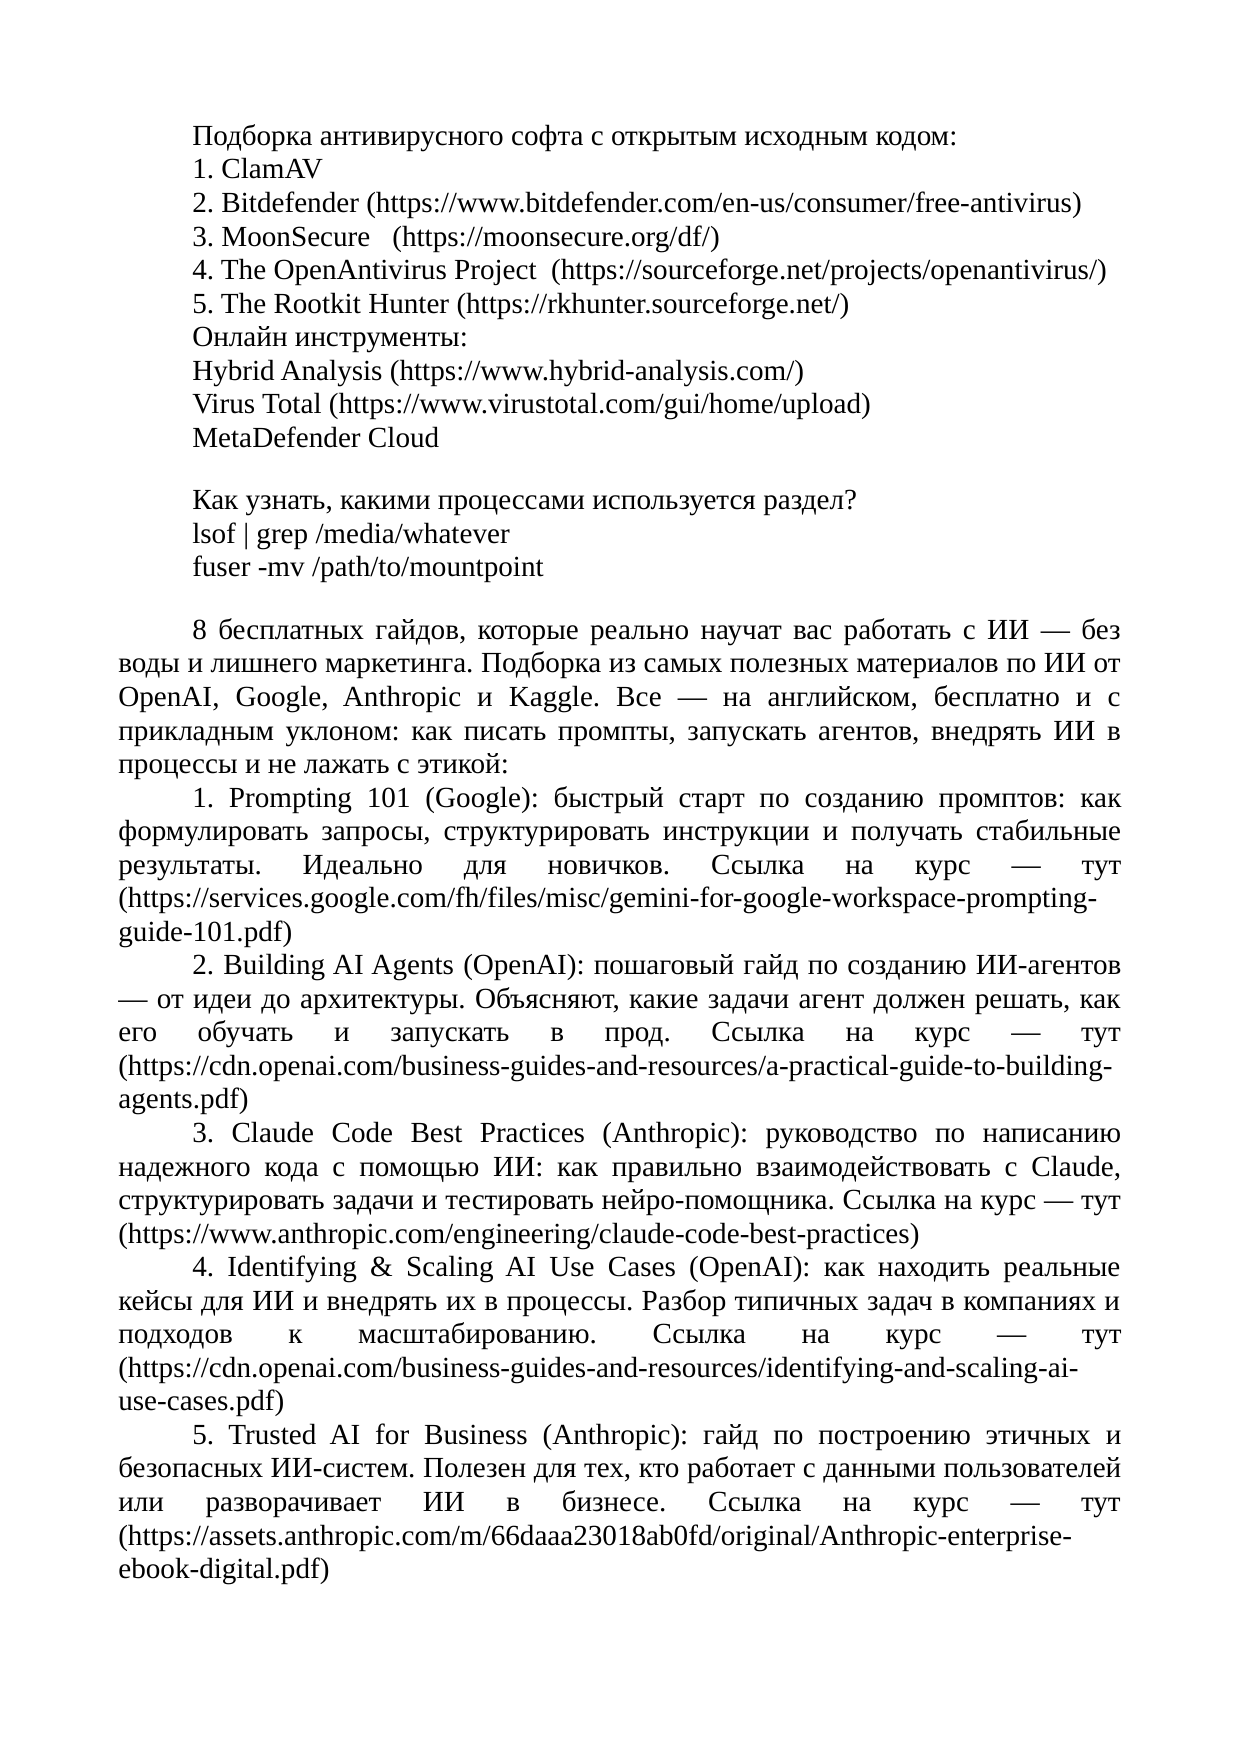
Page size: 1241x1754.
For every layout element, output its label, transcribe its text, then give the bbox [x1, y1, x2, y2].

text Hybrid Analysis (https://www.hybrid-analysis.com/) [118, 353, 1122, 386]
text lsof | grep /media/whatever [118, 516, 1122, 549]
text Virus Total (https://www.virustotal.com/gui/home/upload) [118, 386, 1122, 420]
text Как узнать, какими процессами используется раздел? [118, 482, 1122, 516]
text 5. Trusted AI for Business (Anthropic): гайд по построению этичных и безопасных ИИ-систем. Полезен для тех, кто работает с данными пользователей или разворачивает ИИ в бизнесе. Ссылка на курс — тут (https://assets.anthropic.com/m/66daaa23018ab0fd/original/Anthropic-enterprise-ebook-digital.pdf) [118, 1417, 1122, 1585]
text 2. Bitdefender (https://www.bitdefender.com/en-us/consumer/free-antivirus) [118, 185, 1122, 219]
text MetaDefender Cloud [118, 420, 1122, 453]
text Онлайн инструменты: [118, 319, 1122, 353]
text 4. The OpenAntivirus Project (https://sourceforge.net/projects/openantivirus/) [118, 252, 1122, 286]
text fuser -mv /path/to/mountpoint [118, 549, 1122, 583]
text 3. Claude Code Best Practices (Anthropic): руководство по написанию надежного кода с помощью ИИ: как правильно взаимодействовать с Claude, структурировать задачи и тестировать нейро-помощника. Ссылка на курс — тут (https://www.anthropic.com/engineering/claude-code-best-practices) [118, 1115, 1122, 1249]
text Подборка антивирусного софта с открытым исходным кодом: [118, 118, 1122, 152]
text 8 бесплатных гайдов, которые реально научат вас работать с ИИ — без воды и лишнего маркетинга. Подборка из самых полезных материалов по ИИ от OpenAI, Google, Anthropic и Kaggle. Все — на английском, бесплатно и с прикладным уклоном: как писать промпты, запускать агентов, внедрять ИИ в процессы и не лажать с этикой: [118, 612, 1122, 780]
text 4. Identifying & Scaling AI Use Cases (OpenAI): как находить реальные кейсы для ИИ и внедрять их в процессы. Разбор типичных задач в компаниях и подходов к масштабированию. Ссылка на курс — тут (https://cdn.openai.com/business-guides-and-resources/identifying-and-scaling-ai-use-cases.pdf) [118, 1249, 1122, 1417]
text 5. The Rootkit Hunter (https://rkhunter.sourceforge.net/) [118, 286, 1122, 319]
text 2. Building AI Agents (OpenAI): пошаговый гайд по созданию ИИ-агентов — от идеи до архитектуры. Объясняют, какие задачи агент должен решать, как его обучать и запускать в прод. Ссылка на курс — тут (https://cdn.openai.com/business-guides-and-resources/a-practical-guide-to-building-agents.pdf) [118, 947, 1122, 1115]
text 3. MoonSecure (https://moonsecure.org/df/) [118, 219, 1122, 252]
text 1. ClamAV [118, 152, 1122, 185]
text 1. Prompting 101 (Google): быстрый старт по созданию промптов: как формулировать запросы, структурировать инструкции и получать стабильные результаты. Идеально для новичков. Ссылка на курс — тут (https://services.google.com/fh/files/misc/gemini-for-google-workspace-prompting-guide-101.pdf) [118, 780, 1122, 947]
